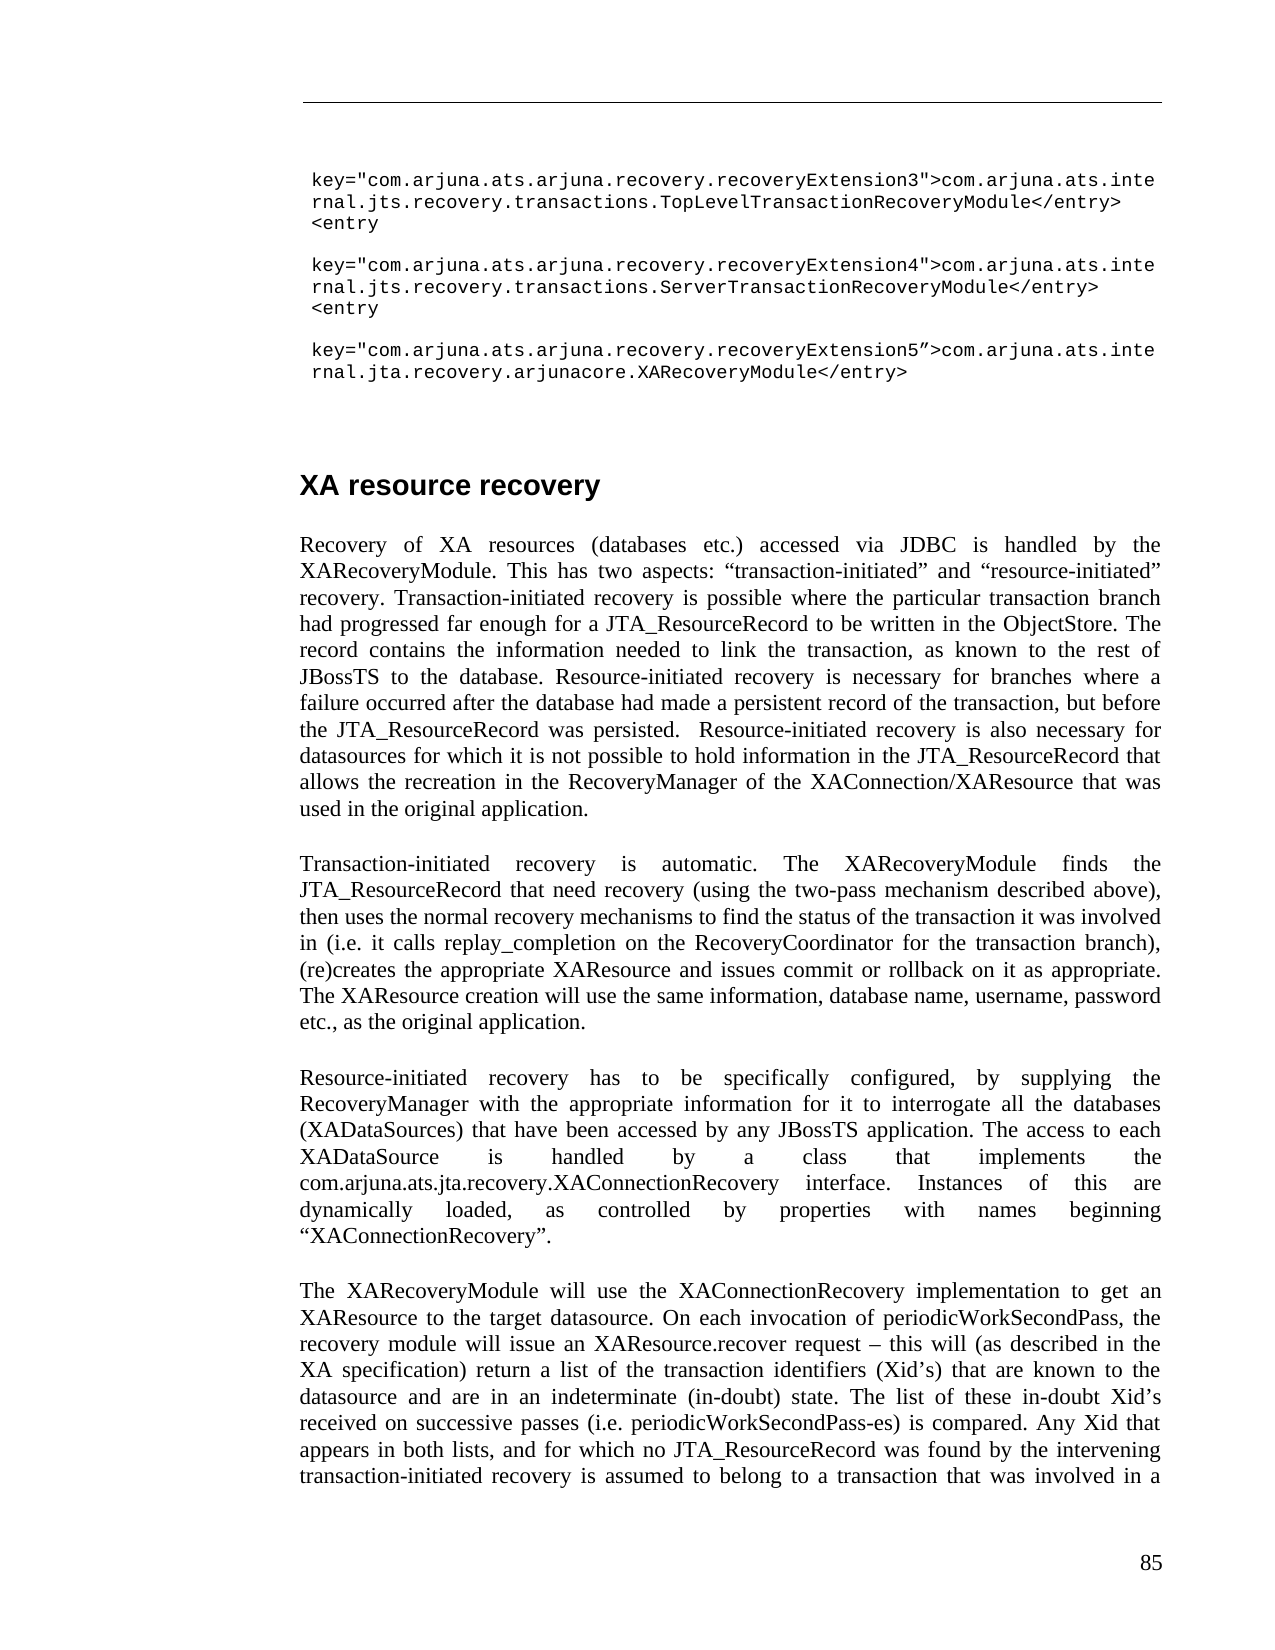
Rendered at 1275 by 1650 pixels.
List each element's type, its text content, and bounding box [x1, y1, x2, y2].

text Recovery of XA resources (databases etc.) accessed via JDBC is handled by the XARecoveryModule. This has two aspects: “transaction-initiated” and “resource-initiated” recovery. Transaction-initiated recovery is possible where the particular transaction branch had progressed far enough for a JTA_ResourceRecord to be written in the ObjectStore. The record contains the information needed to link the transaction, as known to the rest of JBossTS to the database. Resource-initiated recovery is necessary for branches where a failure occurred after the database had made a persistent record of the transaction, but before the JTA_ResourceRecord was persisted. Resource-initiated recovery is also necessary for datasources for which it is not possible to hold information in the JTA_ResourceRecord that allows the recreation in the RecoveryManager of the XAConnection/XAResource that was used in the original application. [299, 531, 1162, 821]
text <entry [311, 299, 1162, 320]
text key="com.arjuna.ats.arjuna.recovery.recoveryExtension3">com.arjuna.ats.internal.jts.recovery.transactions.TopLevelTransactionRecoveryModule</entry> [311, 150, 1162, 214]
text Resource-initiated recovery has to be specifically configured, by supplying the RecoveryManager with the appropriate information for it to interrogate all the databases (XADataSources) that have been accessed by any JBossTS application. The access to each XADataSource is handled by a class that implements the com.arjuna.ats.jta.recovery.XAConnectionRecovery interface. Instances of this are dynamically loaded, as controlled by properties with names beginning “XAConnectionRecovery”. [299, 1064, 1162, 1248]
text key="com.arjuna.ats.arjuna.recovery.recoveryExtension4">com.arjuna.ats.internal.jts.recovery.transactions.ServerTransactionRecoveryModule</entry> [311, 235, 1162, 299]
text <entry [311, 214, 1162, 235]
text The XARecoveryModule will use the XAConnectionRecovery implementation to get an XAResource to the target datasource. On each invocation of periodicWorkSecondPass, the recovery module will issue an XAResource.recover request – this will (as described in the XA specification) return a list of the transaction identifiers (Xid’s) that are known to the datasource and are in an indeterminate (in-doubt) state. The list of these in-doubt Xid’s received on successive passes (i.e. periodicWorkSecondPass-es) is compared. Any Xid that appears in both lists, and for which no JTA_ResourceRecord was found by the intervening transaction-initiated recovery is assumed to belong to a transaction that was involved in a [299, 1277, 1162, 1488]
text key="com.arjuna.ats.arjuna.recovery.recoveryExtension5”>com.arjuna.ats.internal.jta.recovery.arjunacore.XARecoveryModule</entry> [311, 320, 1162, 384]
subtitle XA resource recovery [187, 468, 1162, 502]
text Transaction-initiated recovery is automatic. The XARecoveryModule finds the JTA_ResourceRecord that need recovery (using the two-pass mechanism described above), then uses the normal recovery mechanisms to find the status of the transaction it was involved in (i.e. it calls replay_completion on the RecoveryCoordinator for the transaction branch), (re)creates the appropriate XAResource and issues commit or rollback on it as appropriate. The XAResource creation will use the same information, database name, username, password etc., as the original application. [299, 850, 1162, 1035]
